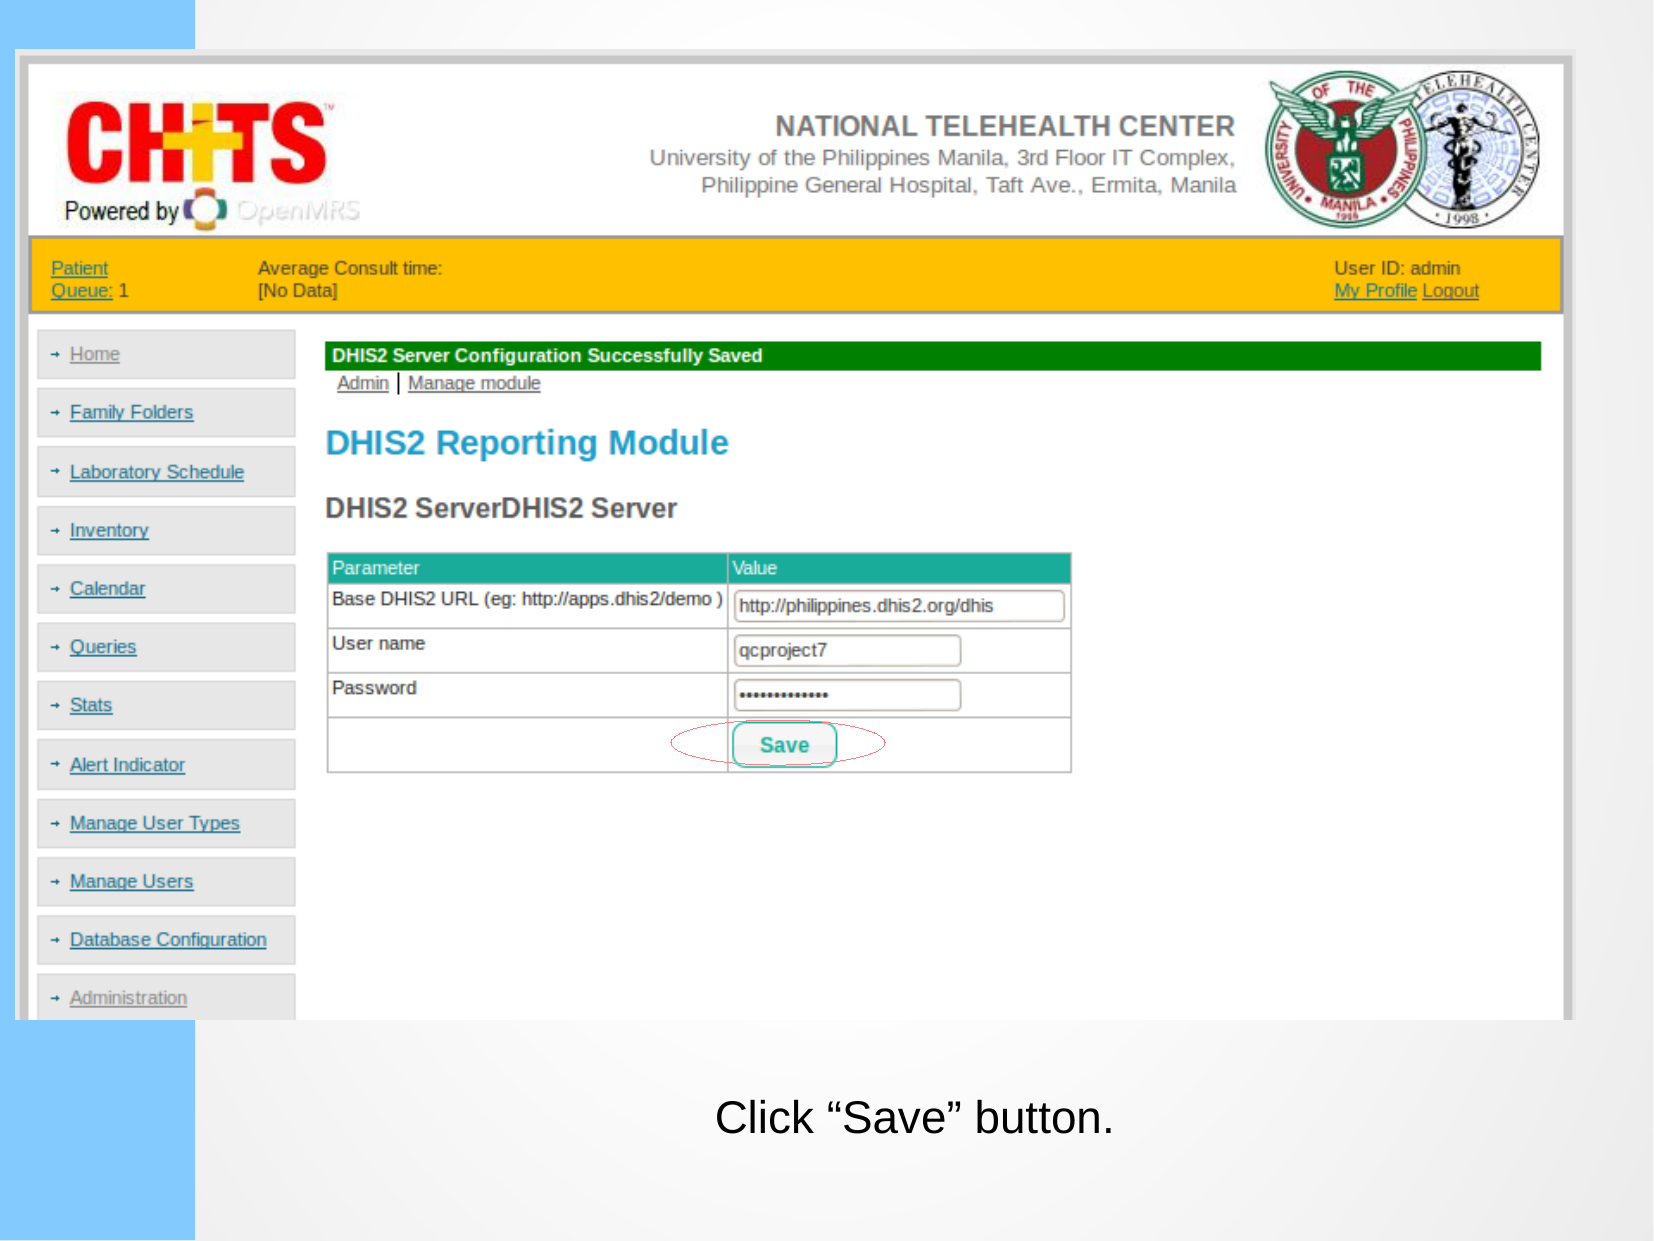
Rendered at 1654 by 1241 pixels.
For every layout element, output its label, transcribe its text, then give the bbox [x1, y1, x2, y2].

picture [15, 0, 1654, 1241]
subtitle Click “Save” button. [210, 1020, 1621, 1216]
title I. A C C E S S [0, 0, 196, 1241]
